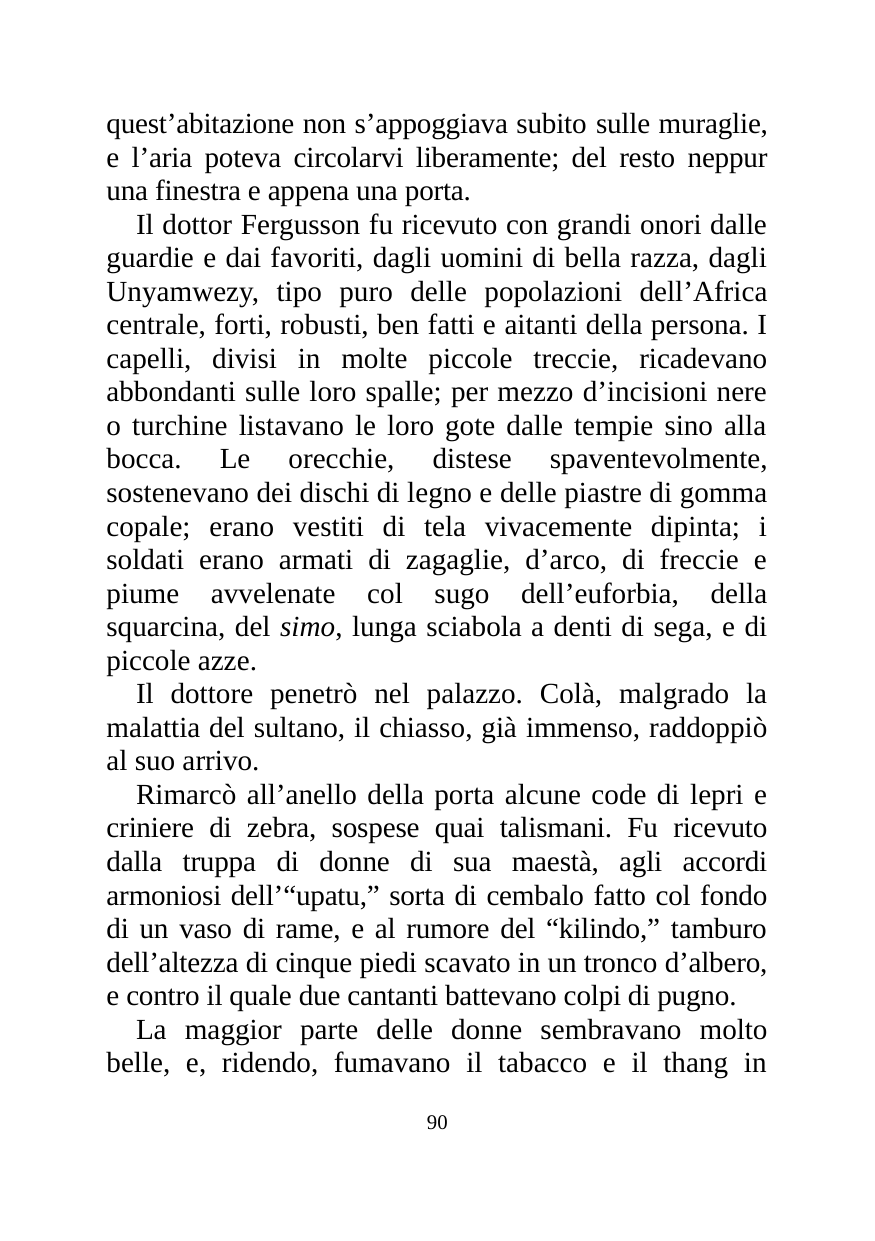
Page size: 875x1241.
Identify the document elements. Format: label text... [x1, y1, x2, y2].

text quest’abitazione non s’appoggiava subito sulle muraglie, e l’aria poteva circolarvi liberamente; del resto neppur una finestra e appena una porta. [106, 106, 768, 207]
text Il dottore penetrò nel palazzo. Colà, malgrado la malattia del sultano, il chiasso, già immenso, raddoppiò al suo arrivo. [106, 676, 768, 777]
text Rimarcò all’anello della porta alcune code di lepri e criniere di zebra, sospese quai talismani. Fu ricevuto dalla truppa di donne di sua maestà, agli accordi armoniosi dell’“upatu,” sorta di cembalo fatto col fondo di un vaso di rame, e al rumore del “kilindo,” tamburo dell’altezza di cinque piedi scavato in un tronco d’albero, e contro il quale due cantanti battevano colpi di pugno. [106, 777, 768, 1012]
text La maggior parte delle donne sembravano molto belle, e, ridendo, fumavano il tabacco e il thang in [106, 1012, 768, 1079]
text Il dottor Fergusson fu ricevuto con grandi onori dalle guardie e dai favoriti, dagli uomini di bella razza, dagli Unyamwezy, tipo puro delle popolazioni dell’Africa centrale, forti, robusti, ben fatti e aitanti della persona. I capelli, divisi in molte piccole treccie, ricadevano abbondanti sulle loro spalle; per mezzo d’incisioni nere o turchine listavano le loro gote dalle tempie sino alla bocca. Le orecchie, distese spaventevolmente, sostenevano dei dischi di legno e delle piastre di gomma copale; erano vestiti di tela vivacemente dipinta; i soldati erano armati di zagaglie, d’arco, di freccie e piume avvelenate col sugo dell’euforbia, della squarcina, del simo, lunga sciabola a denti di sega, e di piccole azze. [106, 207, 768, 676]
